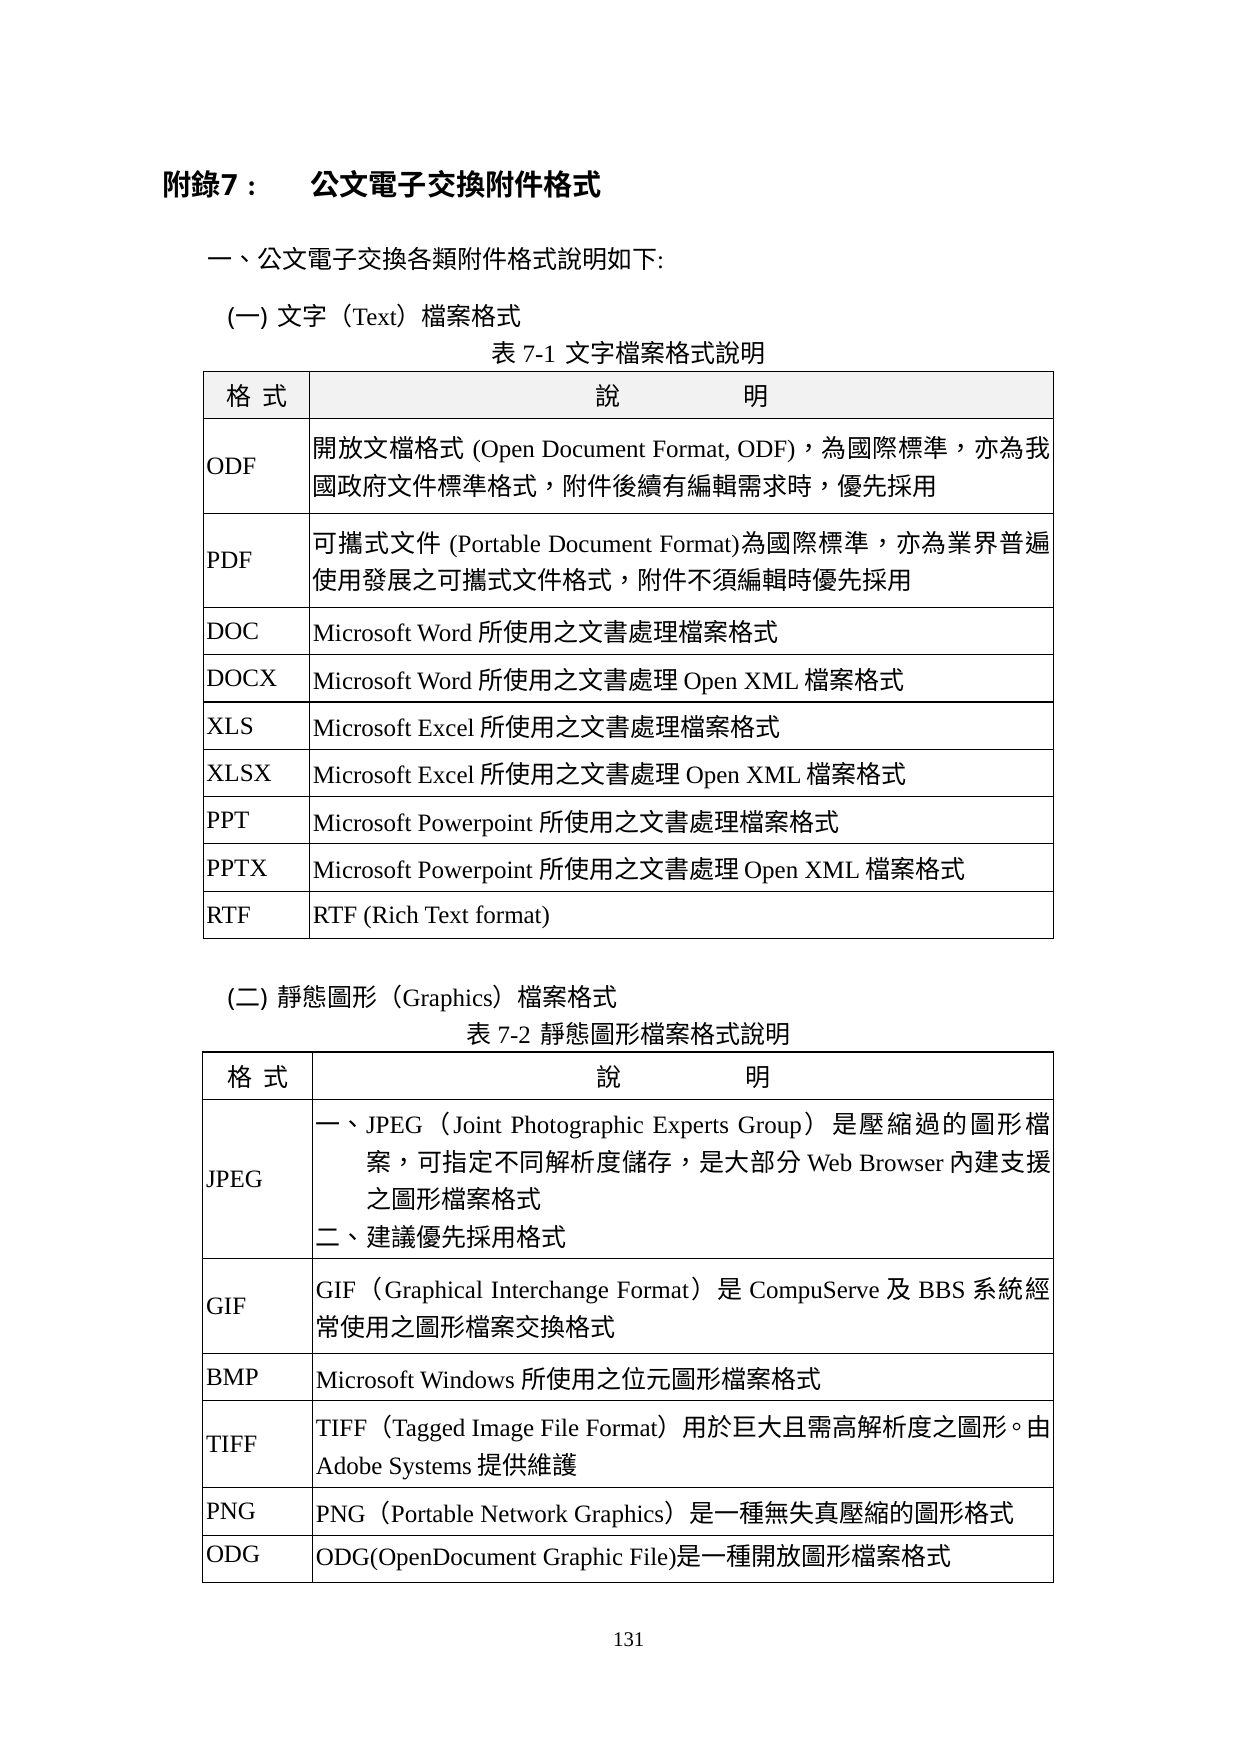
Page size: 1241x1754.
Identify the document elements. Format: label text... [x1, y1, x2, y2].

table_cell JPEG [203, 1100, 312, 1258]
table_cell GIF（Graphical Interchange Format）是CompuServe及BBS系統經常使用之圖形檔案交換格式 [313, 1259, 1053, 1353]
table_cell PNG（Portable Network Graphics）是一種無失真壓縮的圖形格式 [313, 1488, 1053, 1534]
table_cell BMP [203, 1354, 312, 1400]
table_cell Microsoft Word 所使用之文書處理Open XML檔案格式 [310, 655, 1053, 701]
table_cell XLSX [204, 750, 309, 796]
table_cell ODG [203, 1536, 312, 1582]
table_cell Microsoft Excel 所使用之文書處理Open XML檔案格式 [310, 750, 1053, 796]
table_cell PNG [203, 1488, 312, 1534]
table_cell PPT [204, 797, 309, 843]
subtitle 靜態圖形（Graphics）檔案格式 [227, 976, 1094, 1014]
table_cell GIF [203, 1259, 312, 1353]
table_header 說 明 [310, 372, 1053, 418]
table_cell Microsoft Word 所使用之文書處理檔案格式 [310, 608, 1053, 654]
subtitle 文字（Text）檔案格式 [227, 296, 1094, 333]
table_header 格 式 [204, 372, 309, 418]
table_cell 開放文檔格式 (Open Document Format, ODF)，為國際標準，亦為我國政府文件標準格式，附件後續有編輯需求時，優先採用 [310, 419, 1053, 512]
table_header 格 式 [203, 1053, 312, 1099]
table_cell XLS [204, 703, 309, 749]
subtitle 公文電子交換附件格式 [162, 146, 1094, 221]
subtitle 公文電子交換各類附件格式說明如下: [207, 239, 1094, 277]
table_cell RTF (Rich Text format) [310, 892, 1053, 938]
list 靜態圖形檔案格式說明 [162, 1014, 1094, 1051]
table_cell PDF [204, 514, 309, 607]
table_cell Microsoft Powerpoint 所使用之文書處理Open XML檔案格式 [310, 844, 1053, 891]
table_cell Microsoft Excel 所使用之文書處理檔案格式 [310, 703, 1053, 749]
table_cell Microsoft Powerpoint 所使用之文書處理檔案格式 [310, 797, 1053, 843]
table_cell JPEG（Joint Photographic Experts Group）是壓縮過的圖形檔案，可指定不同解析度儲存，是大部分Web Browser內建支援之圖形檔案格式 建議優先採用格式 [313, 1100, 1053, 1258]
table_cell RTF [204, 892, 309, 938]
table_cell 可攜式文件 (Portable Document Format)為國際標準，亦為業界普遍使用發展之可攜式文件格式，附件不須編輯時優先採用 [310, 514, 1053, 607]
table_cell ODF [204, 419, 309, 512]
table_cell DOC [204, 608, 309, 654]
table_cell Microsoft Windows 所使用之位元圖形檔案格式 [313, 1354, 1053, 1400]
table_cell DOCX [204, 655, 309, 701]
table_cell TIFF [203, 1401, 312, 1487]
table_cell ODG(OpenDocument Graphic File)是一種開放圖形檔案格式 [313, 1536, 1053, 1582]
table_header 說 明 [313, 1053, 1053, 1099]
table_cell PPTX [204, 844, 309, 891]
table_cell TIFF（Tagged Image File Format）用於巨大且需高解析度之圖形。由Adobe Systems提供維護 [313, 1401, 1053, 1487]
list 文字檔案格式說明 [162, 333, 1094, 371]
